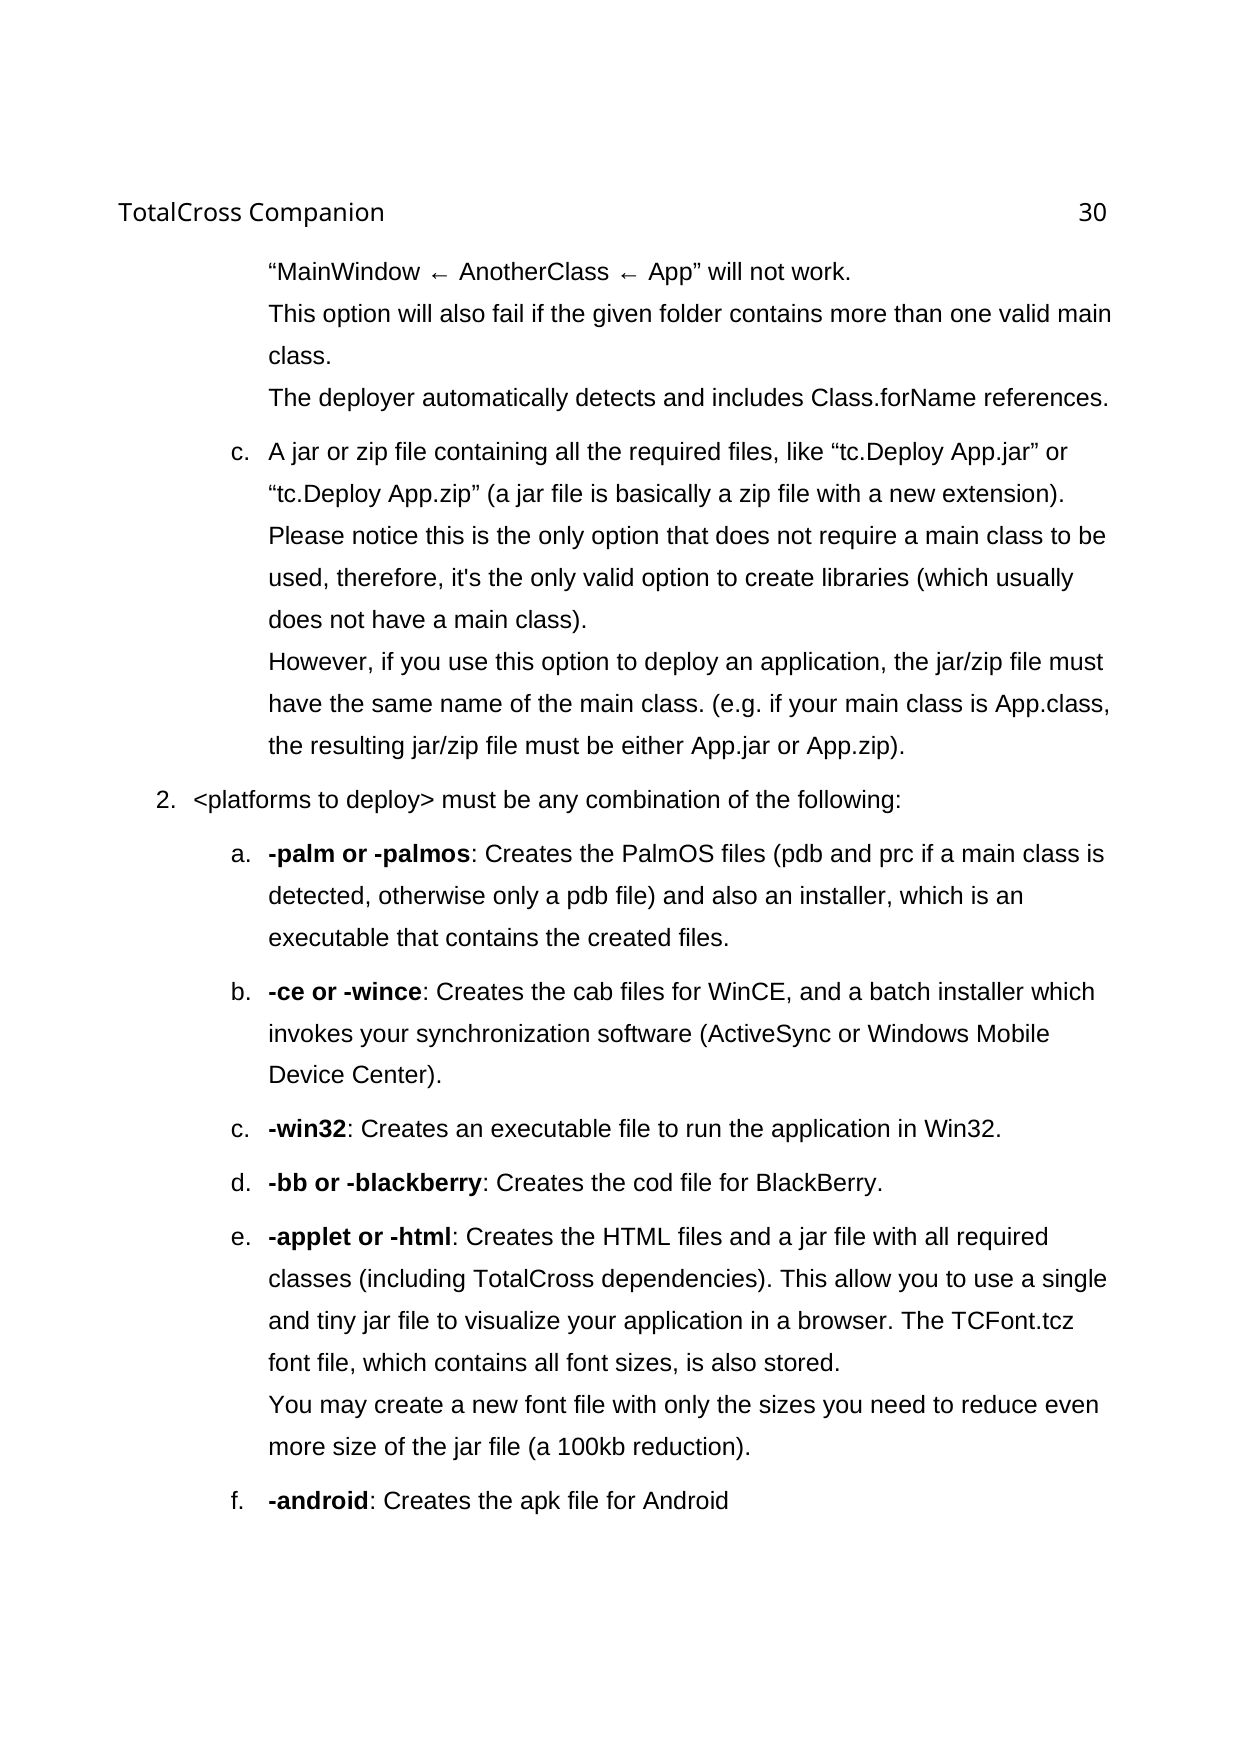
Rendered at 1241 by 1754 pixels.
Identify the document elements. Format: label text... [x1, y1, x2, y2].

list <platforms to deploy> must be any combination of the following: [156, 786, 1122, 814]
list -android: Creates the apk file for Android [231, 1487, 1122, 1515]
list -ce or -wince: Creates the cab files for WinCE, and a batch installer which invokes your synchronization software (ActiveSync or Windows Mobile Device Center). [231, 977, 1122, 1089]
list -applet or -html: Creates the HTML files and a jar file with all required classes (including TotalCross dependencies). This allow you to use a single and tiny jar file to visualize your application in a browser. The TCFont.tcz font file, which contains all font sizes, is also stored. You may create a new font file with only the sizes you need to reduce even more size of the jar file (a 100kb reduction). [231, 1223, 1122, 1461]
list -bb or -blackberry: Creates the cod file for BlackBerry. [231, 1169, 1122, 1197]
list -palm or -palmos: Creates the PalmOS files (pdb and prc if a main class is detected, otherwise only a pdb file) and also an installer, which is an executable that contains the created files. [231, 840, 1122, 952]
list -win32: Creates an executable file to run the application in Win32. [231, 1115, 1122, 1143]
list A jar or zip file containing all the required files, like “tc.Deploy App.jar” or “tc.Deploy App.zip” (a jar file is basically a zip file with a new extension). Please notice this is the only option that does not require a main class to be used, therefore, it's the only valid option to create libraries (which usually does not have a main class). However, if you use this option to deploy an application, the jar/zip file must have the same name of the main class. (e.g. if your main class is App.class, the resulting jar/zip file must be either App.jar or App.zip). [231, 438, 1122, 760]
list “MainWindow ← AnotherClass ← App” will not work. This option will also fail if the given folder contains more than one valid main class. The deployer automatically detects and includes Class.forName references. [231, 258, 1122, 412]
